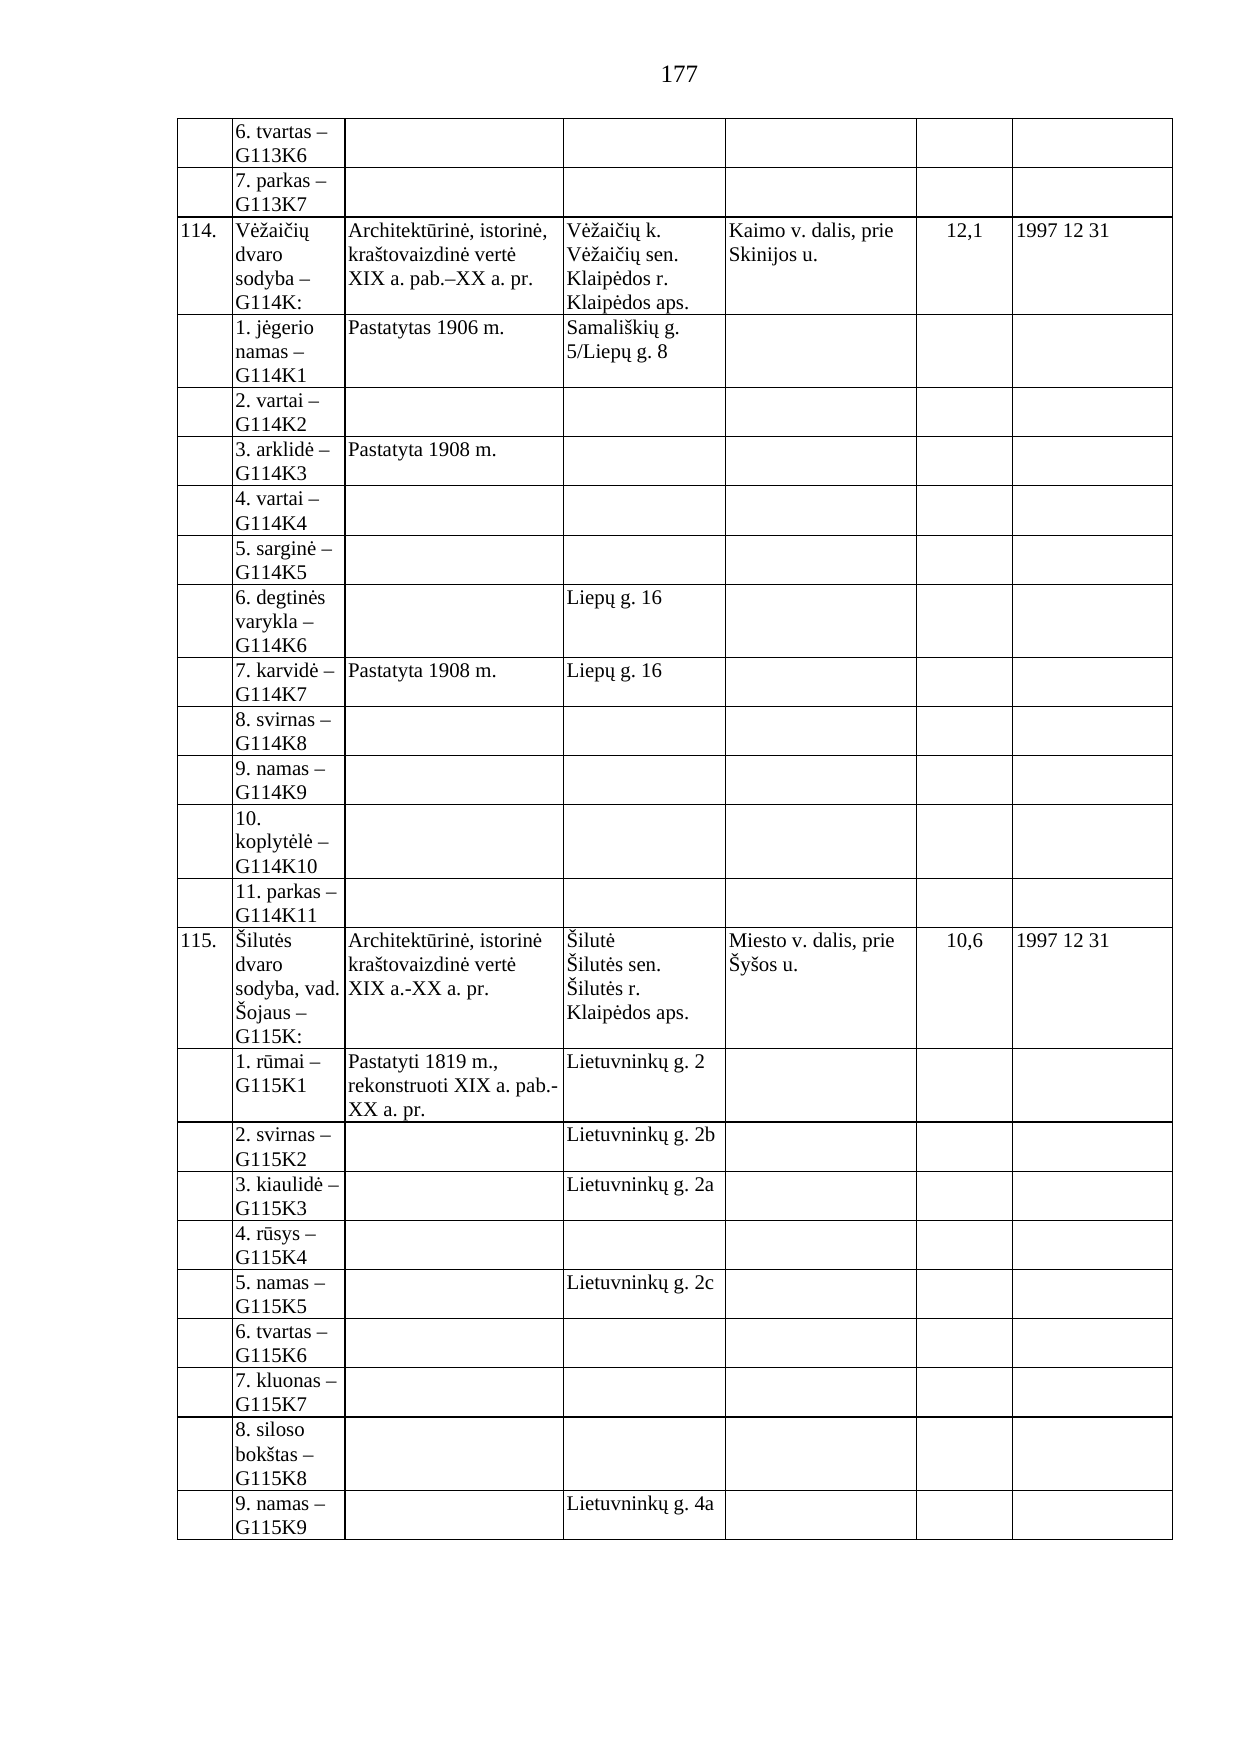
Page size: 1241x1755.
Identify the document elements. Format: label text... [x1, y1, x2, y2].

table_cell [178, 658, 232, 706]
table_cell [178, 1319, 232, 1367]
table_cell Lietuvninkų g. 4a [564, 1491, 725, 1539]
table_cell Pastatytas 1906 m. [346, 315, 563, 387]
table_cell [346, 536, 563, 584]
table_cell [1013, 315, 1172, 387]
table_cell [346, 879, 563, 927]
table_cell [1013, 119, 1172, 167]
table_cell [726, 1270, 916, 1318]
table_cell [726, 1368, 916, 1416]
table_cell [178, 437, 232, 485]
table_cell [917, 879, 1012, 927]
table_cell [917, 119, 1012, 167]
table_cell [178, 756, 232, 804]
table_cell [726, 1221, 916, 1269]
table_cell [917, 1172, 1012, 1220]
table_cell 10,6 [917, 928, 1012, 1048]
table_cell Vėžaičių k. Vėžaičių sen. Klaipėdos r. Klaipėdos aps. [564, 218, 725, 314]
table_cell [917, 805, 1012, 878]
table_cell 6. tvartas – G115K6 [233, 1319, 344, 1367]
table_cell Liepų g. 16 [564, 585, 725, 657]
table_cell [917, 1221, 1012, 1269]
table_cell Pastatyta 1908 m. [346, 437, 563, 485]
table_cell [1173, 535, 1181, 584]
table_cell [1013, 879, 1172, 927]
table_cell Architektūrinė, istorinė kraštovaizdinė vertė XIX a.-XX a. pr. [346, 928, 563, 1048]
table_cell [1013, 168, 1172, 216]
table_cell [917, 1319, 1012, 1367]
table_cell [1013, 1221, 1172, 1269]
table_cell [1173, 584, 1181, 657]
table_cell [178, 486, 232, 534]
table_cell 12,1 [917, 218, 1012, 314]
table_cell [564, 168, 725, 216]
table_cell 7. kluonas – G115K7 [233, 1368, 344, 1416]
table_cell Lietuvninkų g. 2a [564, 1172, 725, 1220]
table_cell Lietuvninkų g. 2 [564, 1049, 725, 1121]
table_cell [917, 1418, 1012, 1489]
table_cell 9. namas – G115K9 [233, 1491, 344, 1539]
table_cell [178, 1270, 232, 1318]
table_cell [564, 486, 725, 534]
table_cell 5. sarginė – G114K5 [233, 536, 344, 584]
table_cell [346, 1418, 563, 1489]
table_cell [726, 658, 916, 706]
table_cell [346, 1368, 563, 1416]
table_cell [1013, 707, 1172, 755]
table_cell [726, 388, 916, 436]
table_cell [346, 119, 563, 167]
table_cell Kaimo v. dalis, prie Skinijos u. [726, 218, 916, 314]
table_cell [178, 388, 232, 436]
table_cell Šilutė Šilutės sen. Šilutės r. Klaipėdos aps. [564, 928, 725, 1048]
table_cell [917, 1270, 1012, 1318]
table_cell [178, 536, 232, 584]
table_cell [1173, 1490, 1181, 1539]
table_cell 114. [178, 218, 232, 314]
table_cell [917, 658, 1012, 706]
table_cell 1. rūmai – G115K1 [233, 1049, 344, 1121]
table_cell [178, 1172, 232, 1220]
table_cell [178, 1418, 232, 1489]
table_cell [726, 1491, 916, 1539]
table_cell 6. degtinės varykla – G114K6 [233, 585, 344, 657]
table_cell [346, 707, 563, 755]
table_cell [917, 437, 1012, 485]
table_cell [564, 388, 725, 436]
table_cell [1013, 1172, 1172, 1220]
table_cell [178, 879, 232, 927]
table_cell [1013, 1418, 1172, 1489]
table_cell [1173, 755, 1181, 804]
table_cell [1173, 657, 1181, 706]
table_cell [1013, 585, 1172, 657]
table_cell [726, 1172, 916, 1220]
table_cell [1173, 1318, 1181, 1367]
table_cell [1013, 1319, 1172, 1367]
table_cell [726, 437, 916, 485]
table_cell 6. tvartas – G113K6 [233, 119, 344, 167]
table_cell [1173, 118, 1181, 167]
table_cell [1173, 314, 1181, 387]
table_cell Šilutės dvaro sodyba, vad. Šojaus – G115K: [233, 928, 344, 1048]
table_cell [564, 756, 725, 804]
table_cell [178, 1368, 232, 1416]
table_cell [917, 585, 1012, 657]
table_cell [1173, 436, 1181, 485]
table_cell [1013, 756, 1172, 804]
table_cell Liepų g. 16 [564, 658, 725, 706]
table_cell [346, 585, 563, 657]
table_cell [1173, 387, 1181, 436]
table_cell [346, 1319, 563, 1367]
table_cell [564, 119, 725, 167]
table_cell [726, 1049, 916, 1121]
table_cell [917, 486, 1012, 534]
table_cell 10. koplytėlė – G114K10 [233, 805, 344, 878]
table_cell 8. svirnas – G114K8 [233, 707, 344, 755]
table_cell [178, 805, 232, 878]
table_cell 11. parkas – G114K11 [233, 879, 344, 927]
table_cell [1173, 804, 1181, 878]
table_cell [726, 486, 916, 534]
table_cell [1173, 1367, 1181, 1416]
table_cell 3. arklidė – G114K3 [233, 437, 344, 485]
table_cell [564, 1319, 725, 1367]
table_cell [1013, 536, 1172, 584]
table_cell [1013, 1049, 1172, 1121]
table_cell [346, 486, 563, 534]
table_cell [726, 756, 916, 804]
table_cell [346, 805, 563, 878]
table_cell 1997 12 31 [1013, 218, 1172, 314]
table_cell [726, 1123, 916, 1171]
table_cell [1173, 167, 1181, 216]
table_cell [178, 585, 232, 657]
table_cell [564, 879, 725, 927]
table_cell [564, 1418, 725, 1489]
table_cell [726, 119, 916, 167]
table_cell [178, 1049, 232, 1121]
table_cell [178, 119, 232, 167]
table_cell [178, 1123, 232, 1171]
table_cell [917, 315, 1012, 387]
table_cell [917, 1368, 1012, 1416]
table_cell [917, 756, 1012, 804]
table_cell 5. namas – G115K5 [233, 1270, 344, 1318]
table_cell [1173, 1269, 1181, 1318]
table_cell [178, 1491, 232, 1539]
table_cell Architektūrinė, istorinė, kraštovaizdinė vertė XIX a. pab.–XX a. pr. [346, 218, 563, 314]
table_cell Pastatyta 1908 m. [346, 658, 563, 706]
table_cell [178, 1221, 232, 1269]
table_cell [917, 1123, 1012, 1171]
table_cell [726, 585, 916, 657]
table_cell [726, 315, 916, 387]
table_cell Vėžaičių dvaro sodyba – G114K: [233, 218, 344, 314]
table_cell [178, 168, 232, 216]
table_cell [1173, 706, 1181, 755]
table_cell [1013, 1368, 1172, 1416]
table_cell [1013, 437, 1172, 485]
table_cell [726, 805, 916, 878]
table_cell [564, 707, 725, 755]
table_cell 1. jėgerio namas – G114K1 [233, 315, 344, 387]
table_cell 3. kiaulidė – G115K3 [233, 1172, 344, 1220]
table_cell [346, 1172, 563, 1220]
table_cell [1013, 1270, 1172, 1318]
table_cell 115. [178, 928, 232, 1048]
table_cell 8. siloso bokštas – G115K8 [233, 1418, 344, 1489]
table_cell [917, 388, 1012, 436]
table_cell [917, 536, 1012, 584]
table_cell [1173, 878, 1181, 927]
table_cell [1173, 1171, 1181, 1220]
table_cell [1013, 1491, 1172, 1539]
table_cell [346, 168, 563, 216]
table_cell 2. svirnas – G115K2 [233, 1123, 344, 1171]
table_cell [1173, 1416, 1181, 1489]
table_cell 7. karvidė – G114K7 [233, 658, 344, 706]
table_cell [1013, 805, 1172, 878]
table_cell 4. vartai – G114K4 [233, 486, 344, 534]
table_cell [564, 536, 725, 584]
table_cell [917, 707, 1012, 755]
table_cell [346, 1123, 563, 1171]
table_cell [346, 1270, 563, 1318]
table_cell [1173, 485, 1181, 534]
table_cell [178, 707, 232, 755]
table_cell [564, 1368, 725, 1416]
table_cell [564, 805, 725, 878]
table_cell [726, 879, 916, 927]
table_cell [726, 1418, 916, 1489]
table_cell Lietuvninkų g. 2b [564, 1123, 725, 1171]
table_cell [726, 1319, 916, 1367]
table_cell [346, 388, 563, 436]
table_cell [1013, 486, 1172, 534]
table_cell Samališkių g. 5/Liepų g. 8 [564, 315, 725, 387]
table_cell [1173, 1048, 1181, 1121]
table_cell [1173, 216, 1181, 314]
table_cell [1173, 1121, 1181, 1171]
table_cell [1013, 658, 1172, 706]
table_cell Pastatyti 1819 m., rekonstruoti XIX a. pab.-XX a. pr. [346, 1049, 563, 1121]
table_cell [1173, 927, 1181, 1048]
table_cell 9. namas – G114K9 [233, 756, 344, 804]
table_cell [1013, 388, 1172, 436]
table_cell [917, 1049, 1012, 1121]
table_cell [178, 315, 232, 387]
table_cell 1997 12 31 [1013, 928, 1172, 1048]
table_cell Lietuvninkų g. 2c [564, 1270, 725, 1318]
table_cell [346, 1491, 563, 1539]
table_cell [1013, 1123, 1172, 1171]
table_cell [726, 168, 916, 216]
table_cell Miesto v. dalis, prie Šyšos u. [726, 928, 916, 1048]
table_cell 7. parkas – G113K7 [233, 168, 344, 216]
table_cell [564, 437, 725, 485]
table_cell [564, 1221, 725, 1269]
table_cell [726, 536, 916, 584]
table_cell [1173, 1220, 1181, 1269]
table_cell [726, 707, 916, 755]
table_cell [346, 1221, 563, 1269]
table_cell [917, 1491, 1012, 1539]
table_cell [346, 756, 563, 804]
table_cell 4. rūsys – G115K4 [233, 1221, 344, 1269]
table_cell [917, 168, 1012, 216]
table_cell 2. vartai – G114K2 [233, 388, 344, 436]
